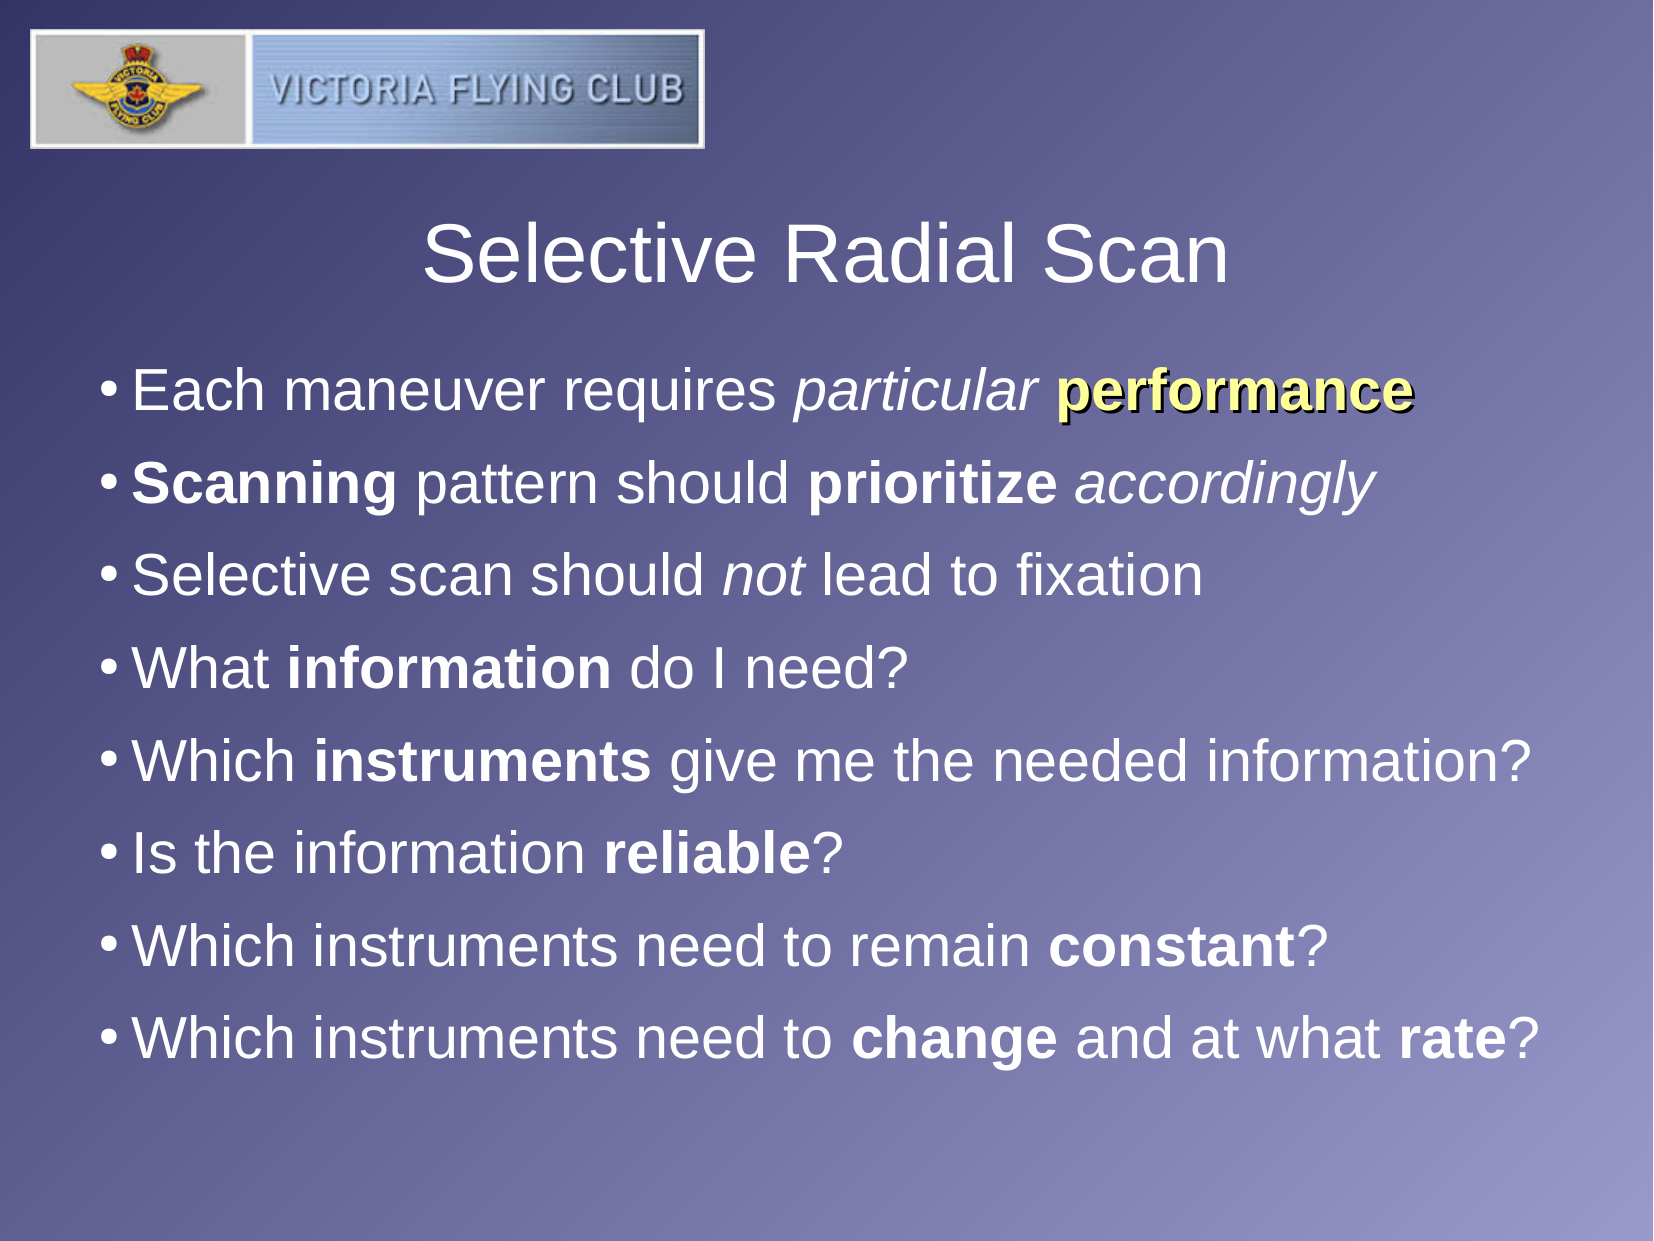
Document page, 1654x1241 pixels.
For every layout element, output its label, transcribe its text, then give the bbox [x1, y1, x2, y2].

picture [30, 29, 705, 149]
list Each maneuver requires particular performance Scanning pattern should prioritize accordingly Selective scan should not lead to fixation What information do I need? Which instruments give me the needed information? Is the information reliable? Which instruments need to remain constant? Which instruments need to change and at what rate? [82, 357, 1571, 1171]
title Selective Radial Scan [82, 150, 1571, 357]
